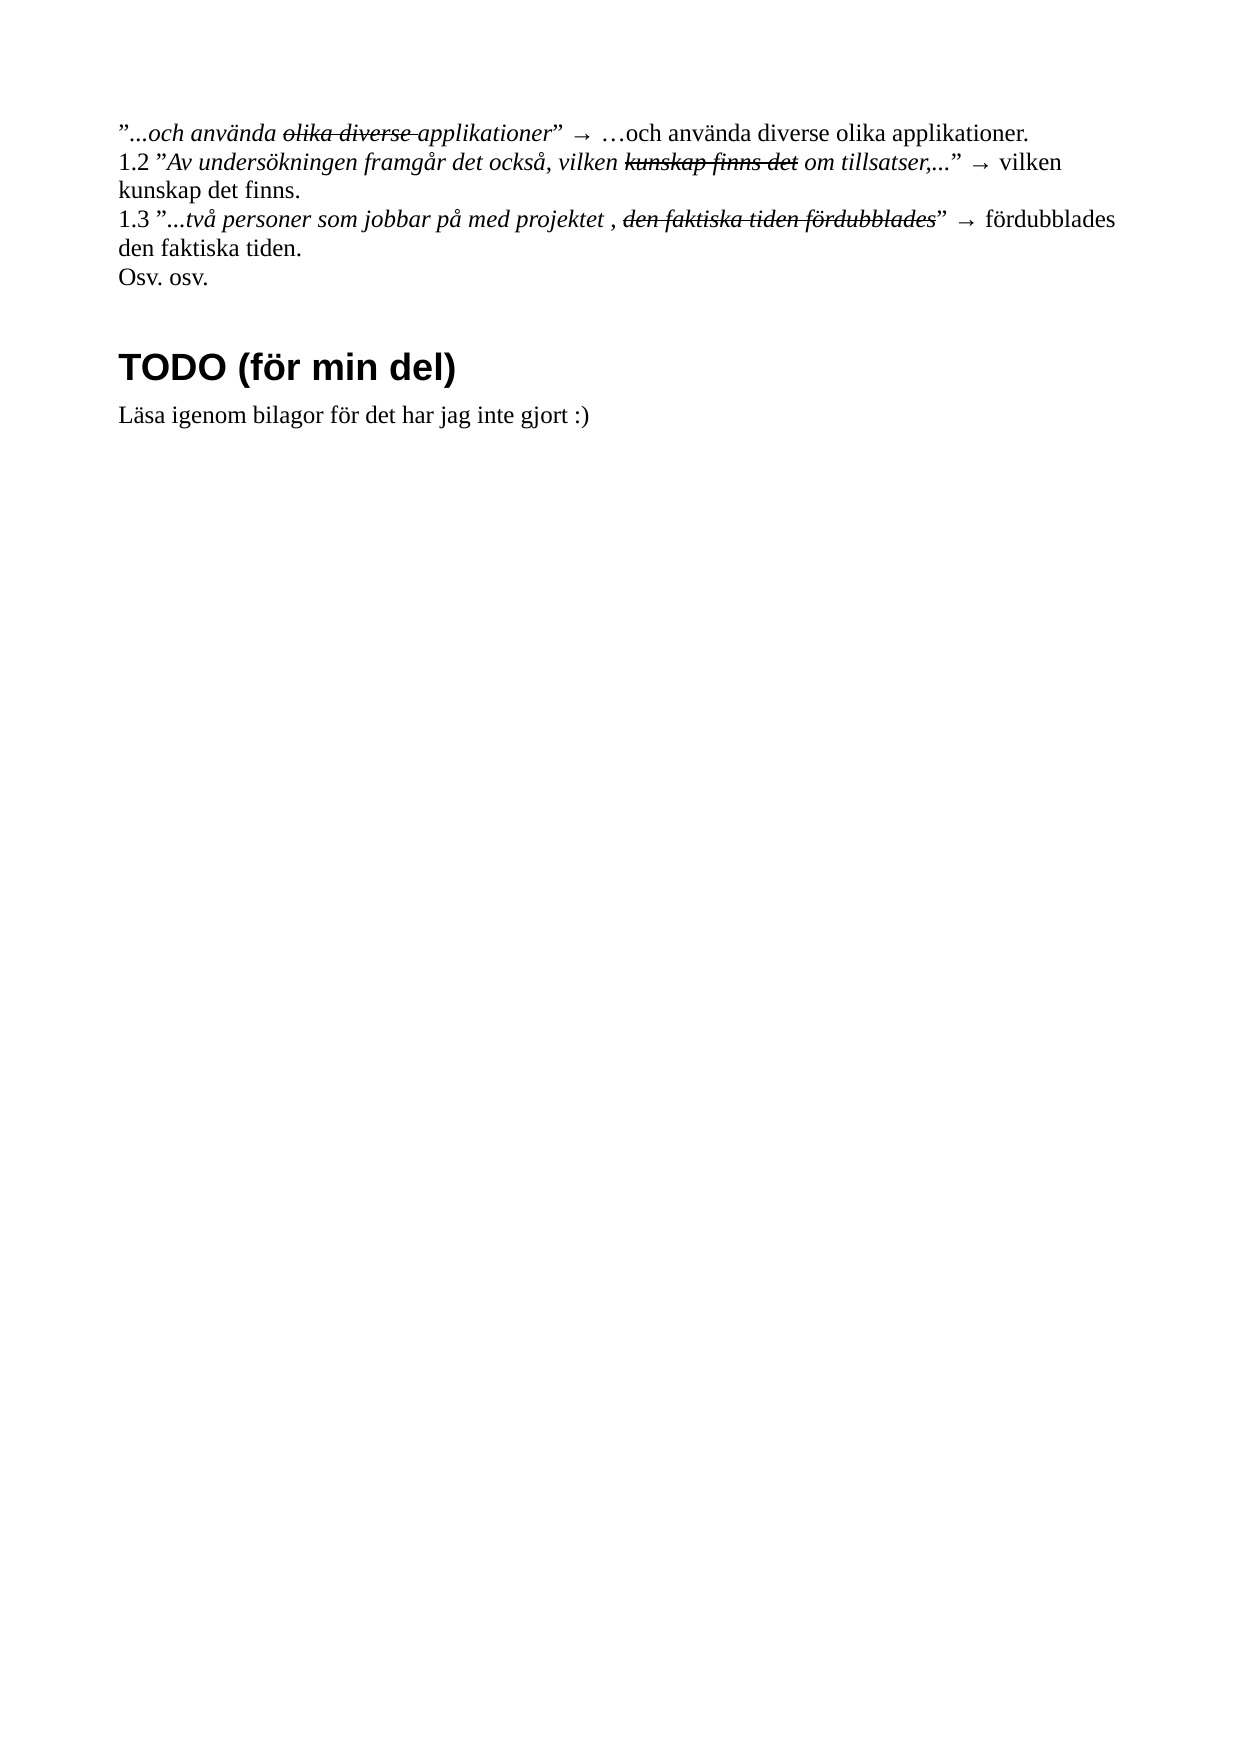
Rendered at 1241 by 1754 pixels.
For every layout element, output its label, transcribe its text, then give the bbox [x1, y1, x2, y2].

text 1.2 ”Av undersökningen framgår det också, vilken kunskap finns det om tillsatser,...” → vilken kunskap det finns. [118, 147, 1122, 204]
text Osv. osv. [118, 262, 1122, 291]
text ”...och använda olika diverse applikationer” → …och använda diverse olika applikationer. [118, 118, 1122, 147]
text Läsa igenom bilagor för det har jag inte gjort :) [118, 401, 1122, 429]
text 1.3 ”...två personer som jobbar på med projektet , den faktiska tiden fördubblades” → fördubblades den faktiska tiden. [118, 204, 1122, 262]
subtitle TODO (för min del) [118, 344, 1122, 388]
